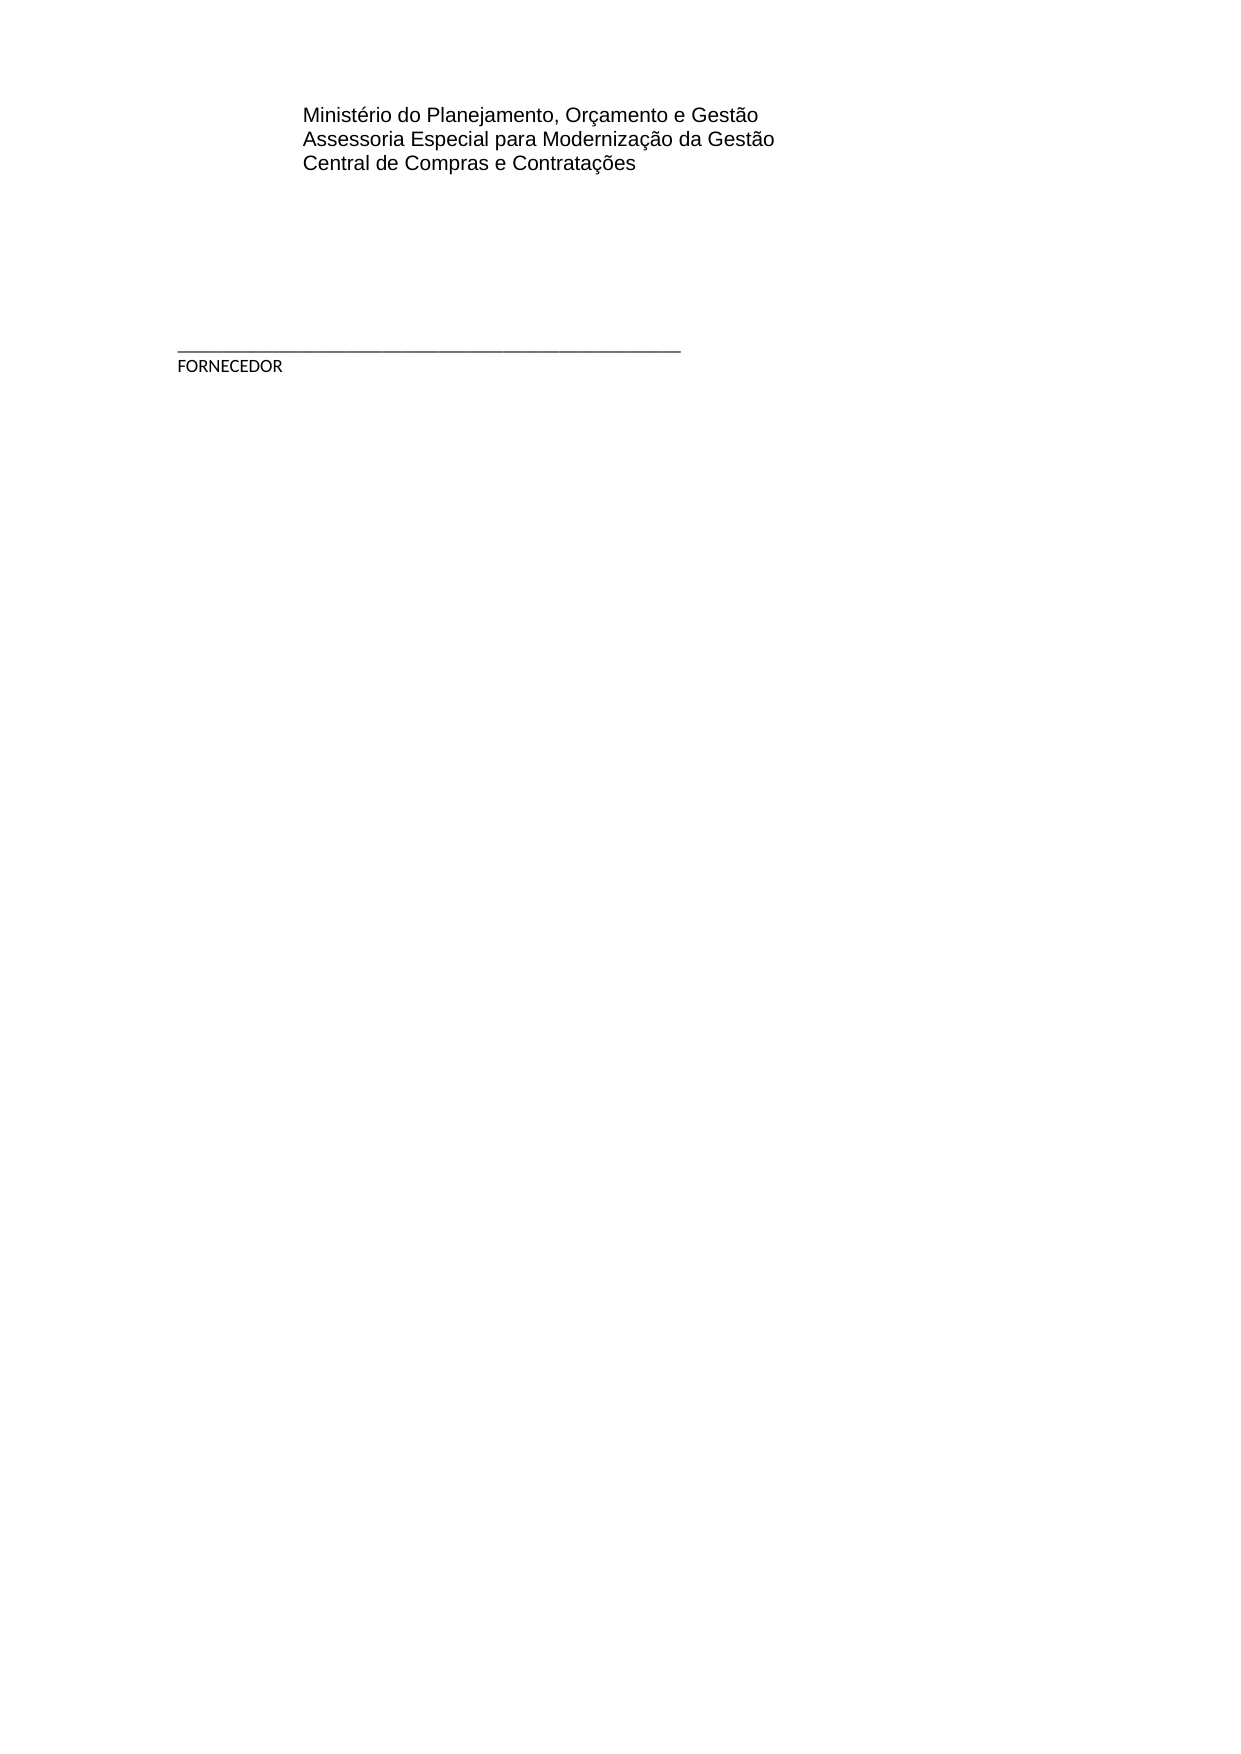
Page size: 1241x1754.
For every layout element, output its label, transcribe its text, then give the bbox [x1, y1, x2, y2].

text ______________________________________________________ [177, 332, 1152, 355]
text FORNECEDOR [177, 355, 1152, 378]
